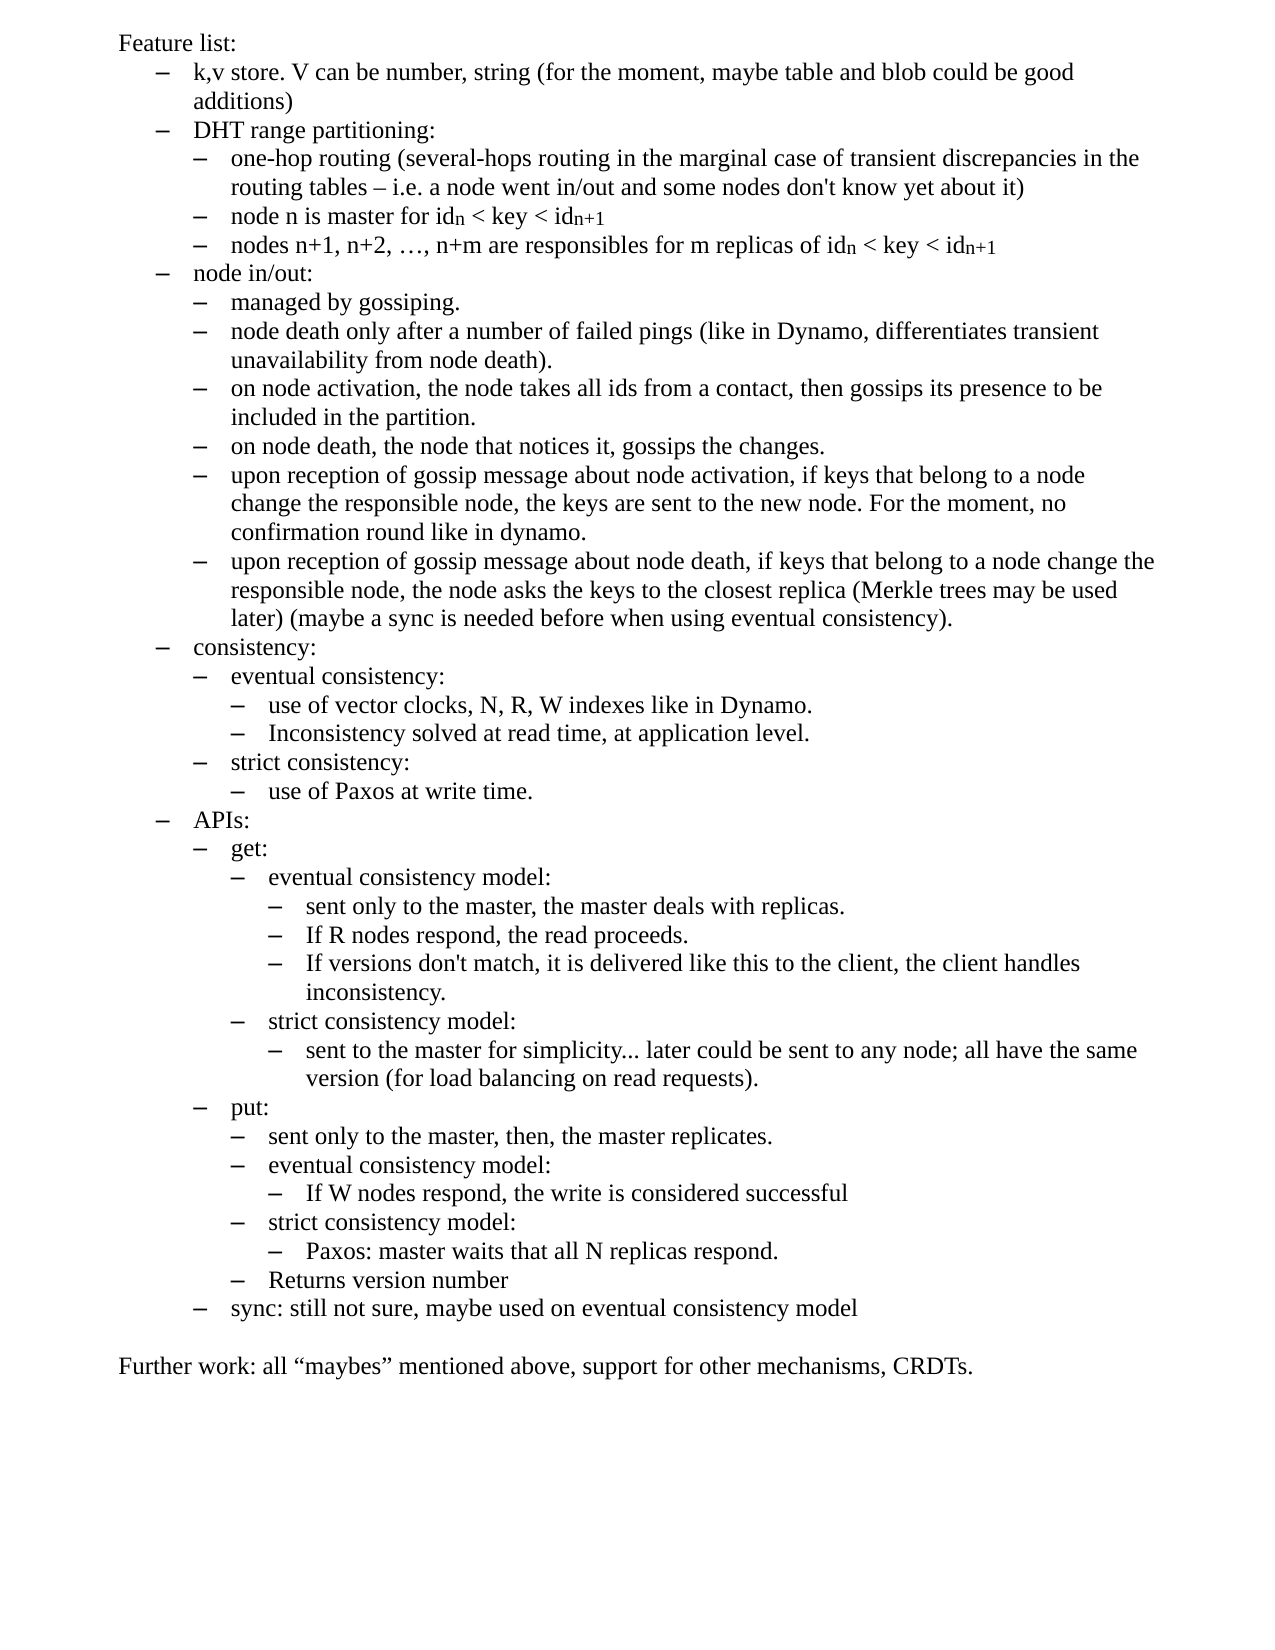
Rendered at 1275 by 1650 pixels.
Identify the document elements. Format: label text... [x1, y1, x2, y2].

list put: [193, 1092, 1157, 1121]
list eventual consistency model: [231, 1150, 1157, 1178]
list DHT range partitioning: [156, 115, 1157, 143]
list sent only to the master, then, the master replicates. [231, 1121, 1157, 1150]
list upon reception of gossip message about node activation, if keys that belong to a node change the responsible node, the keys are sent to the new node. For the moment, no confirmation round like in dynamo. [193, 460, 1157, 546]
list node n is master for idn < key < idn+1 [193, 201, 1157, 230]
list get: [193, 833, 1157, 862]
list If versions don't match, it is delivered like this to the client, the client handles inconsistency. [268, 948, 1157, 1006]
text Further work: all “maybes” mentioned above, support for other mechanisms, CRDTs. [118, 1351, 1157, 1380]
list If W nodes respond, the write is considered successful [268, 1178, 1157, 1207]
list on node activation, the node takes all ids from a contact, then gossips its presence to be included in the partition. [193, 373, 1157, 431]
list Paxos: master waits that all N replicas respond. [268, 1236, 1157, 1265]
list eventual consistency model: [231, 862, 1157, 891]
list strict consistency model: [231, 1207, 1157, 1236]
list Returns version number [231, 1265, 1157, 1293]
list If R nodes respond, the read proceeds. [268, 920, 1157, 948]
list sent to the master for simplicity... later could be sent to any node; all have the same version (for load balancing on read requests). [268, 1035, 1157, 1092]
list node in/out: [156, 258, 1157, 287]
list upon reception of gossip message about node death, if keys that belong to a node change the responsible node, the node asks the keys to the closest replica (Merkle trees may be used later) (maybe a sync is needed before when using eventual consistency). [193, 546, 1157, 632]
list sent only to the master, the master deals with replicas. [268, 891, 1157, 920]
list one-hop routing (several-hops routing in the marginal case of transient discrepancies in the routing tables – i.e. a node went in/out and some nodes don't know yet about it) [193, 143, 1157, 201]
list Inconsistency solved at read time, at application level. [231, 718, 1157, 747]
list node death only after a number of failed pings (like in Dynamo, differentiates transient unavailability from node death). [193, 316, 1157, 373]
list managed by gossiping. [193, 287, 1157, 316]
list on node death, the node that notices it, gossips the changes. [193, 431, 1157, 460]
list strict consistency: [193, 747, 1157, 776]
list consistency: [156, 632, 1157, 661]
list eventual consistency: [193, 661, 1157, 690]
list sync: still not sure, maybe used on eventual consistency model [193, 1293, 1157, 1322]
list k,v store. V can be number, string (for the moment, maybe table and blob could be good additions) [156, 57, 1157, 115]
list strict consistency model: [231, 1006, 1157, 1035]
list APIs: [156, 805, 1157, 833]
list use of Paxos at write time. [231, 776, 1157, 805]
text Feature list: [118, 28, 1157, 57]
list nodes n+1, n+2, …, n+m are responsibles for m replicas of idn < key < idn+1 [193, 230, 1157, 258]
list use of vector clocks, N, R, W indexes like in Dynamo. [231, 690, 1157, 718]
